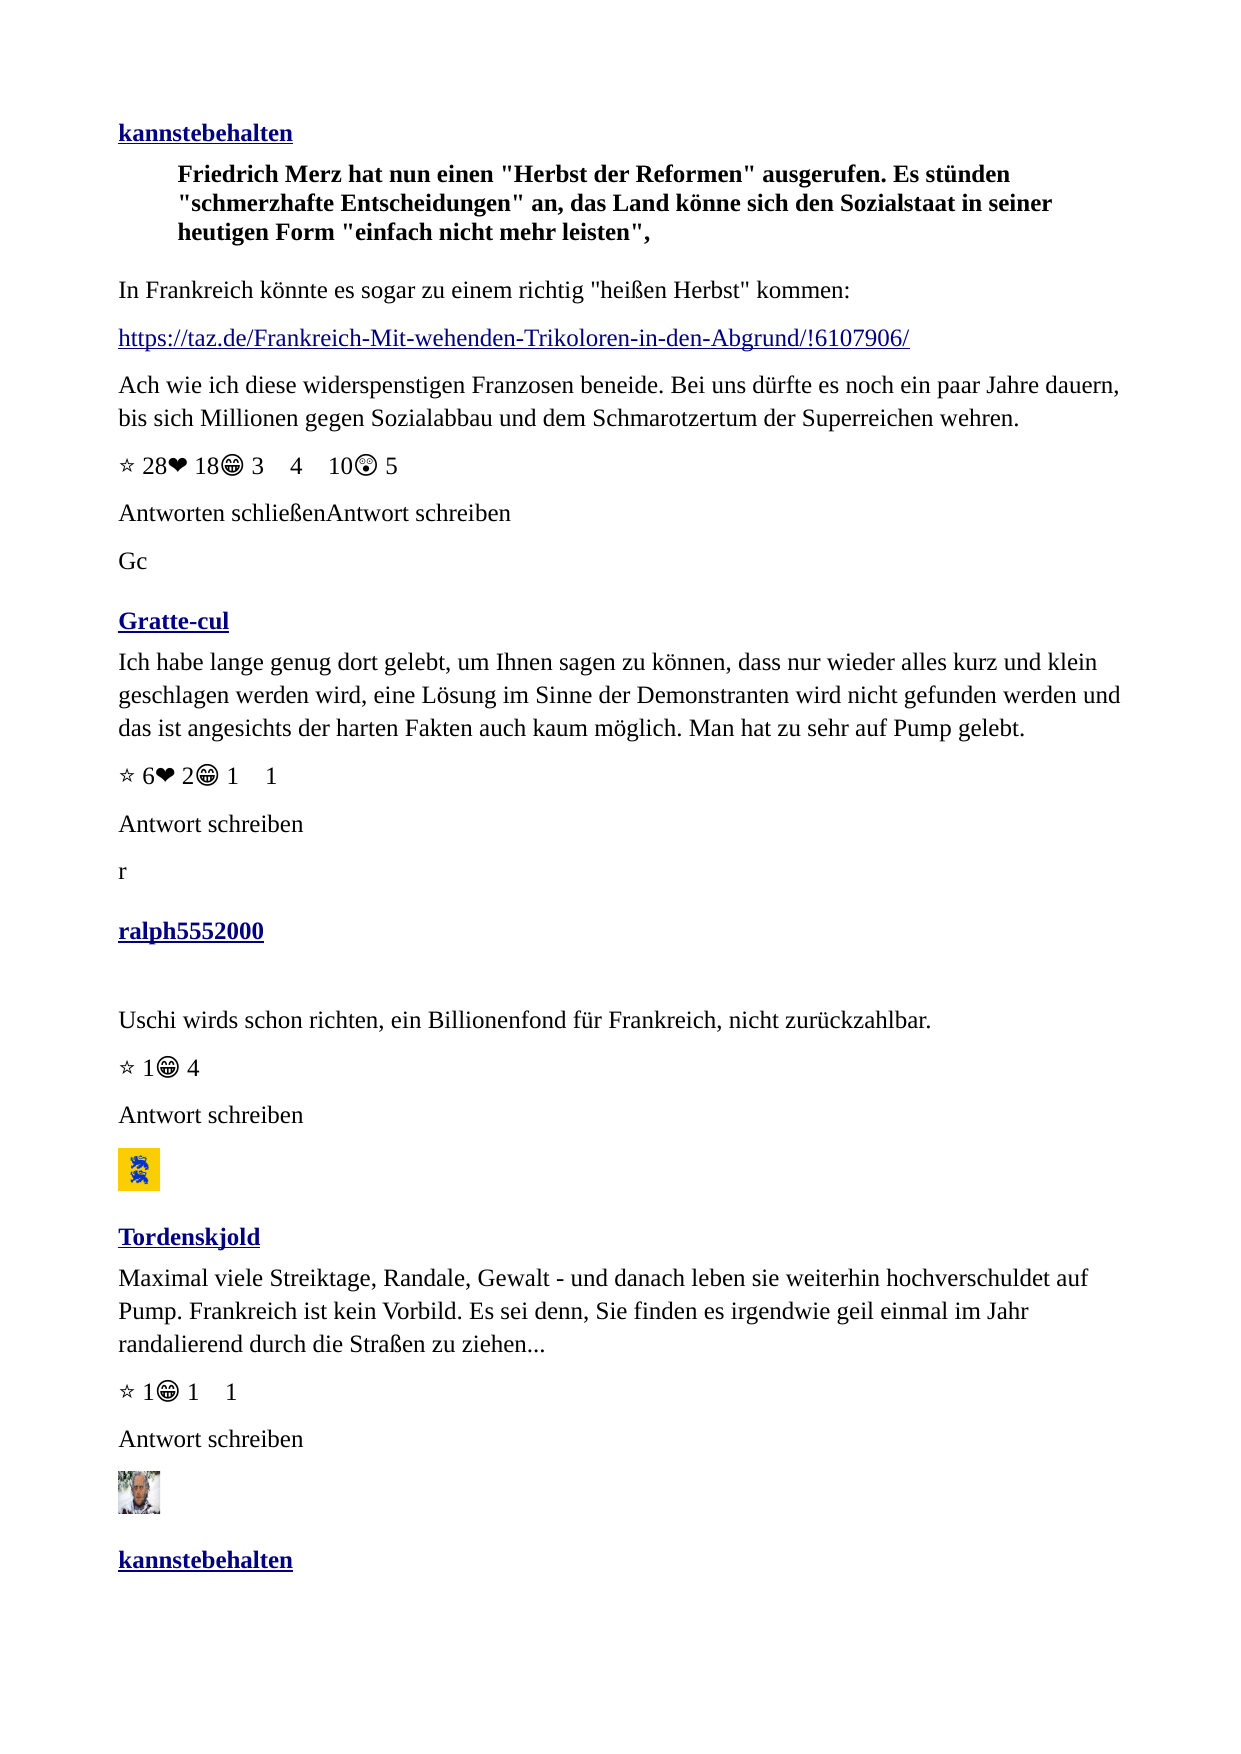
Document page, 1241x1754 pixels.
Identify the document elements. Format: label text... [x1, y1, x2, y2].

picture [118, 1471, 161, 1514]
text ⭐️ 1😁 4 [118, 1053, 1122, 1082]
text ⭐️ 1😁 1🙁 1 [118, 1377, 1122, 1405]
text Maximal viele Streiktage, Randale, Gewalt - und danach leben sie weiterhin hochverschuldet auf Pump. Frankreich ist kein Vorbild. Es sei denn, Sie finden es irgendwie geil einmal im Jahr randalierend durch die Straßen zu ziehen... [118, 1263, 1122, 1358]
picture [118, 1148, 161, 1191]
text https://taz.de/Frankreich-Mit-wehenden-Trikoloren-in-den-Abgrund/!6107906/ [118, 323, 1122, 351]
text Antwort schreiben [118, 1101, 1122, 1129]
text Uschi wirds schon richten, ein Billionenfond für Frankreich, nicht zurückzahlbar. [118, 1005, 1122, 1034]
text ⭐️ 28❤️ 18😁 3🙁 4🤨 10😲 5 [118, 451, 1122, 480]
subtitle Tordenskjold [118, 1222, 1122, 1250]
text Antwort schreiben [118, 809, 1122, 837]
text Antworten schließenAntwort schreiben [118, 498, 1122, 527]
text In Frankreich könnte es sogar zu einem richtig "heißen Herbst" kommen: [118, 275, 1122, 304]
subtitle ralph5552000 [118, 916, 1122, 945]
text Ich habe lange genug dort gelebt, um Ihnen sagen zu können, dass nur wieder alles kurz und klein geschlagen werden wird, eine Lösung im Sinne der Demonstranten wird nicht gefunden werden und das ist angesichts der harten Fakten auch kaum möglich. Man hat zu sehr auf Pump gelebt. [118, 647, 1122, 742]
text Friedrich Merz hat nun einen "Herbst der Reformen" ausgerufen. Es stünden "schmerzhafte Entscheidungen" an, das Land könne sich den Sozialstaat in seiner heutigen Form "einfach nicht mehr leisten", [177, 159, 1063, 246]
text ⭐️ 6❤️ 2😁 1🤨 1 [118, 761, 1122, 790]
text r [118, 856, 1122, 885]
text Gc [118, 546, 1122, 575]
text Antwort schreiben [118, 1424, 1122, 1453]
subtitle kannstebehalten [118, 118, 1122, 147]
subtitle kannstebehalten [118, 1545, 1122, 1574]
text Ach wie ich diese widerspenstigen Franzosen beneide. Bei uns dürfte es noch ein paar Jahre dauern, bis sich Millionen gegen Sozialabbau und dem Schmarotzertum der Superreichen wehren. [118, 370, 1122, 432]
subtitle Gratte-cul [118, 606, 1122, 635]
